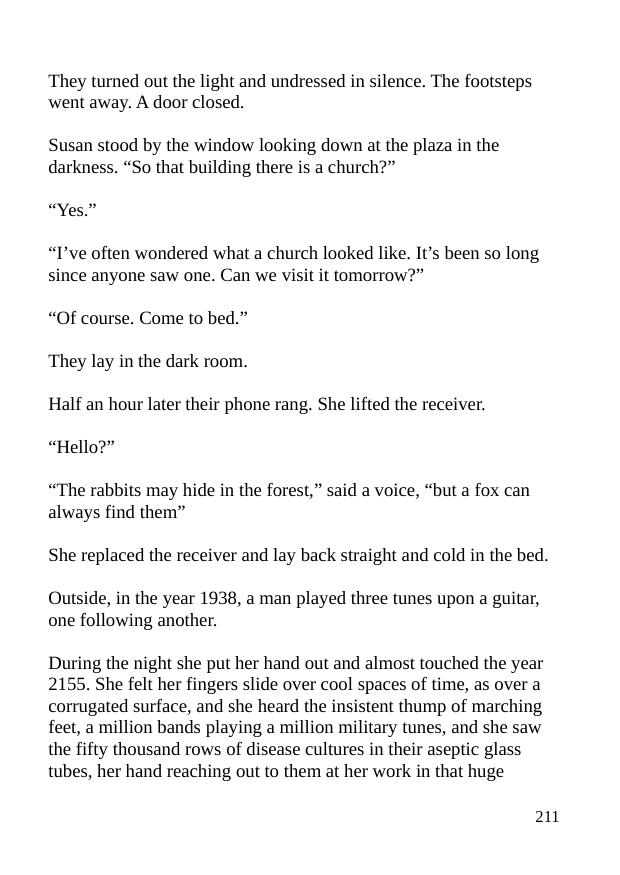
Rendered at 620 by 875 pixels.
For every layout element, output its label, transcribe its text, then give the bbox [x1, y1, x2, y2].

text They turned out the light and undressed in silence. The footsteps went away. A door closed. Susan stood by the window looking down at the plaza in the darkness. “So that building there is a church?” “Yes.” “I’ve often wondered what a church looked like. It’s been so long since anyone saw one. Can we visit it tomorrow?” “Of course. Come to bed.” They lay in the dark room. Half an hour later their phone rang. She lifted the receiver. “Hello?” “The rabbits may hide in the forest,” said a voice, “but a fox can always find them” She replaced the receiver and lay back straight and cold in the bed. Outside, in the year 1938, a man played three tunes upon a guitar, one following another. During the night she put her hand out and almost touched the year 2155. She felt her fingers slide over cool spaces of time, as over a corrugated surface, and she heard the insistent thump of marching feet, a million bands playing a million military tunes, and she saw the fifty thousand rows of disease cultures in their aseptic glass tubes, her hand reaching out to them at her work in that huge [48, 48, 559, 781]
